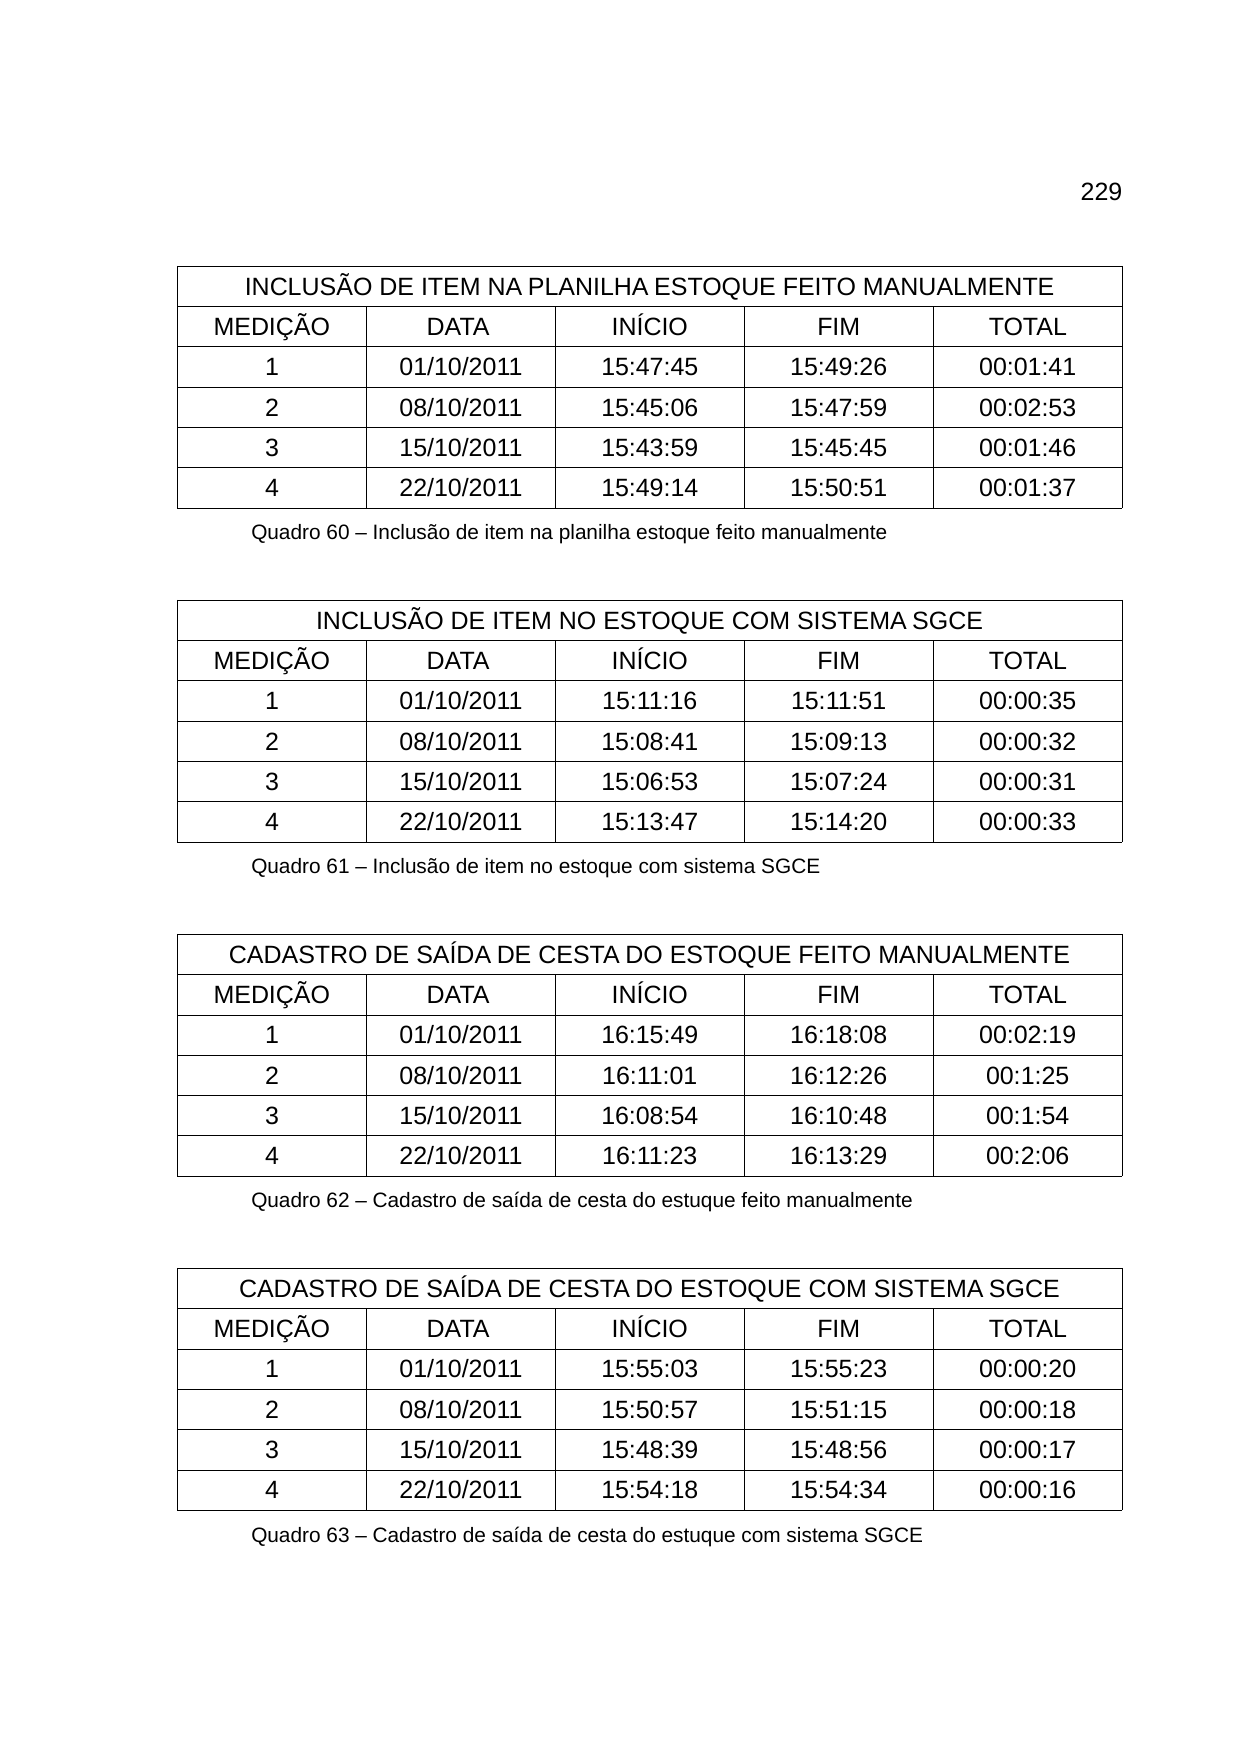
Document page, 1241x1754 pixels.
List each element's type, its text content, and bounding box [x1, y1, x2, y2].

table_cell 01/10/2011 [367, 1350, 555, 1389]
table_cell 00:01:37 [934, 468, 1122, 508]
table_cell 15:14:20 [745, 802, 933, 842]
table_cell 15:49:26 [745, 347, 933, 387]
table_cell 16:11:23 [556, 1136, 744, 1176]
table_cell 16:08:54 [556, 1096, 744, 1135]
table_cell 4 [178, 1471, 366, 1510]
table_cell 3 [178, 1430, 366, 1469]
table_cell 1 [178, 1350, 366, 1389]
table_cell 08/10/2011 [367, 722, 555, 761]
table_cell 16:11:01 [556, 1056, 744, 1095]
table_cell 15:09:13 [745, 722, 933, 761]
table_header CADASTRO DE SAÍDA DE CESTA DO ESTOQUE COM SISTEMA SGCE [178, 1269, 1122, 1308]
table_cell 15:45:06 [556, 388, 744, 427]
table_cell DATA [367, 1309, 555, 1348]
table_cell 00:00:18 [934, 1390, 1122, 1429]
table_cell DATA [367, 641, 555, 680]
table_cell 3 [178, 1096, 366, 1135]
table_cell 15:13:47 [556, 802, 744, 842]
table_cell 08/10/2011 [367, 388, 555, 427]
table_cell 15/10/2011 [367, 1430, 555, 1469]
table_cell TOTAL [934, 641, 1122, 680]
table_cell 00:1:25 [934, 1056, 1122, 1095]
table_cell 00:00:32 [934, 722, 1122, 761]
table_cell MEDIÇÃO [178, 975, 366, 1014]
table_cell 15:07:24 [745, 762, 933, 801]
table_cell FIM [745, 975, 933, 1014]
table_cell 4 [178, 802, 366, 842]
table_cell 15:48:56 [745, 1430, 933, 1469]
table_cell 00:02:19 [934, 1016, 1122, 1055]
table_cell INÍCIO [556, 641, 744, 680]
table_cell 00:1:54 [934, 1096, 1122, 1135]
table_cell 22/10/2011 [367, 468, 555, 508]
table_cell 01/10/2011 [367, 1016, 555, 1055]
table_header CADASTRO DE SAÍDA DE CESTA DO ESTOQUE FEITO MANUALMENTE [178, 935, 1122, 974]
table_cell 00:00:33 [934, 802, 1122, 842]
table_cell 15:50:51 [745, 468, 933, 508]
table_cell MEDIÇÃO [178, 307, 366, 346]
table_cell 22/10/2011 [367, 1471, 555, 1510]
table_cell DATA [367, 307, 555, 346]
table_cell 1 [178, 681, 366, 721]
text Quadro 60 – Inclusão de item na planilha estoque feito manualmente [177, 520, 1122, 544]
table_cell 16:18:08 [745, 1016, 933, 1055]
table_cell 15:11:51 [745, 681, 933, 721]
table_cell 15:51:15 [745, 1390, 933, 1429]
table_cell 01/10/2011 [367, 681, 555, 721]
table_cell 1 [178, 1016, 366, 1055]
table_cell 15:47:45 [556, 347, 744, 387]
table_cell 00:01:41 [934, 347, 1122, 387]
table_cell FIM [745, 307, 933, 346]
table_cell TOTAL [934, 1309, 1122, 1348]
table_cell 22/10/2011 [367, 802, 555, 842]
table_cell 15:55:23 [745, 1350, 933, 1389]
table_cell 15/10/2011 [367, 428, 555, 467]
table_cell 15:45:45 [745, 428, 933, 467]
table_cell 15:47:59 [745, 388, 933, 427]
table_cell 4 [178, 1136, 366, 1176]
table_cell 4 [178, 468, 366, 508]
text Quadro 62 – Cadastro de saída de cesta do estuque feito manualmente [177, 1188, 1122, 1212]
table_cell 08/10/2011 [367, 1390, 555, 1429]
table_cell 00:00:17 [934, 1430, 1122, 1469]
table_cell 2 [178, 722, 366, 761]
table_header INCLUSÃO DE ITEM NO ESTOQUE COM SISTEMA SGCE [178, 601, 1122, 640]
table_cell INÍCIO [556, 1309, 744, 1348]
table_header INCLUSÃO DE ITEM NA PLANILHA ESTOQUE FEITO MANUALMENTE [178, 267, 1122, 306]
table_cell 16:10:48 [745, 1096, 933, 1135]
table_cell TOTAL [934, 975, 1122, 1014]
table_cell 3 [178, 428, 366, 467]
table_cell 1 [178, 347, 366, 387]
table_cell TOTAL [934, 307, 1122, 346]
table_cell 2 [178, 1056, 366, 1095]
table_cell FIM [745, 641, 933, 680]
table_cell 15:11:16 [556, 681, 744, 721]
table_cell 00:00:35 [934, 681, 1122, 721]
table_cell DATA [367, 975, 555, 1014]
table_cell 16:12:26 [745, 1056, 933, 1095]
table_cell MEDIÇÃO [178, 1309, 366, 1348]
table_cell 15:08:41 [556, 722, 744, 761]
table_cell 15:49:14 [556, 468, 744, 508]
table_cell 15:48:39 [556, 1430, 744, 1469]
table_cell FIM [745, 1309, 933, 1348]
table_cell 15/10/2011 [367, 1096, 555, 1135]
table_cell 15/10/2011 [367, 762, 555, 801]
table_cell 00:00:20 [934, 1350, 1122, 1389]
table_cell 15:06:53 [556, 762, 744, 801]
table_cell 22/10/2011 [367, 1136, 555, 1176]
table_cell 15:43:59 [556, 428, 744, 467]
table_cell 15:50:57 [556, 1390, 744, 1429]
table_cell 2 [178, 388, 366, 427]
table_cell 00:00:16 [934, 1471, 1122, 1510]
table_cell INÍCIO [556, 975, 744, 1014]
table_cell 3 [178, 762, 366, 801]
table_cell 08/10/2011 [367, 1056, 555, 1095]
table_cell 15:55:03 [556, 1350, 744, 1389]
text Quadro 61 – Inclusão de item no estoque com sistema SGCE [177, 854, 1122, 878]
table_cell 00:02:53 [934, 388, 1122, 427]
table_cell 15:54:18 [556, 1471, 744, 1510]
table_cell 15:54:34 [745, 1471, 933, 1510]
table_cell 00:01:46 [934, 428, 1122, 467]
table_cell INÍCIO [556, 307, 744, 346]
table_cell 00:2:06 [934, 1136, 1122, 1176]
table_cell 01/10/2011 [367, 347, 555, 387]
text Quadro 63 – Cadastro de saída de cesta do estuque com sistema SGCE [177, 1522, 1122, 1546]
table_cell 00:00:31 [934, 762, 1122, 801]
table_cell 16:15:49 [556, 1016, 744, 1055]
table_cell 16:13:29 [745, 1136, 933, 1176]
table_cell MEDIÇÃO [178, 641, 366, 680]
table_cell 2 [178, 1390, 366, 1429]
